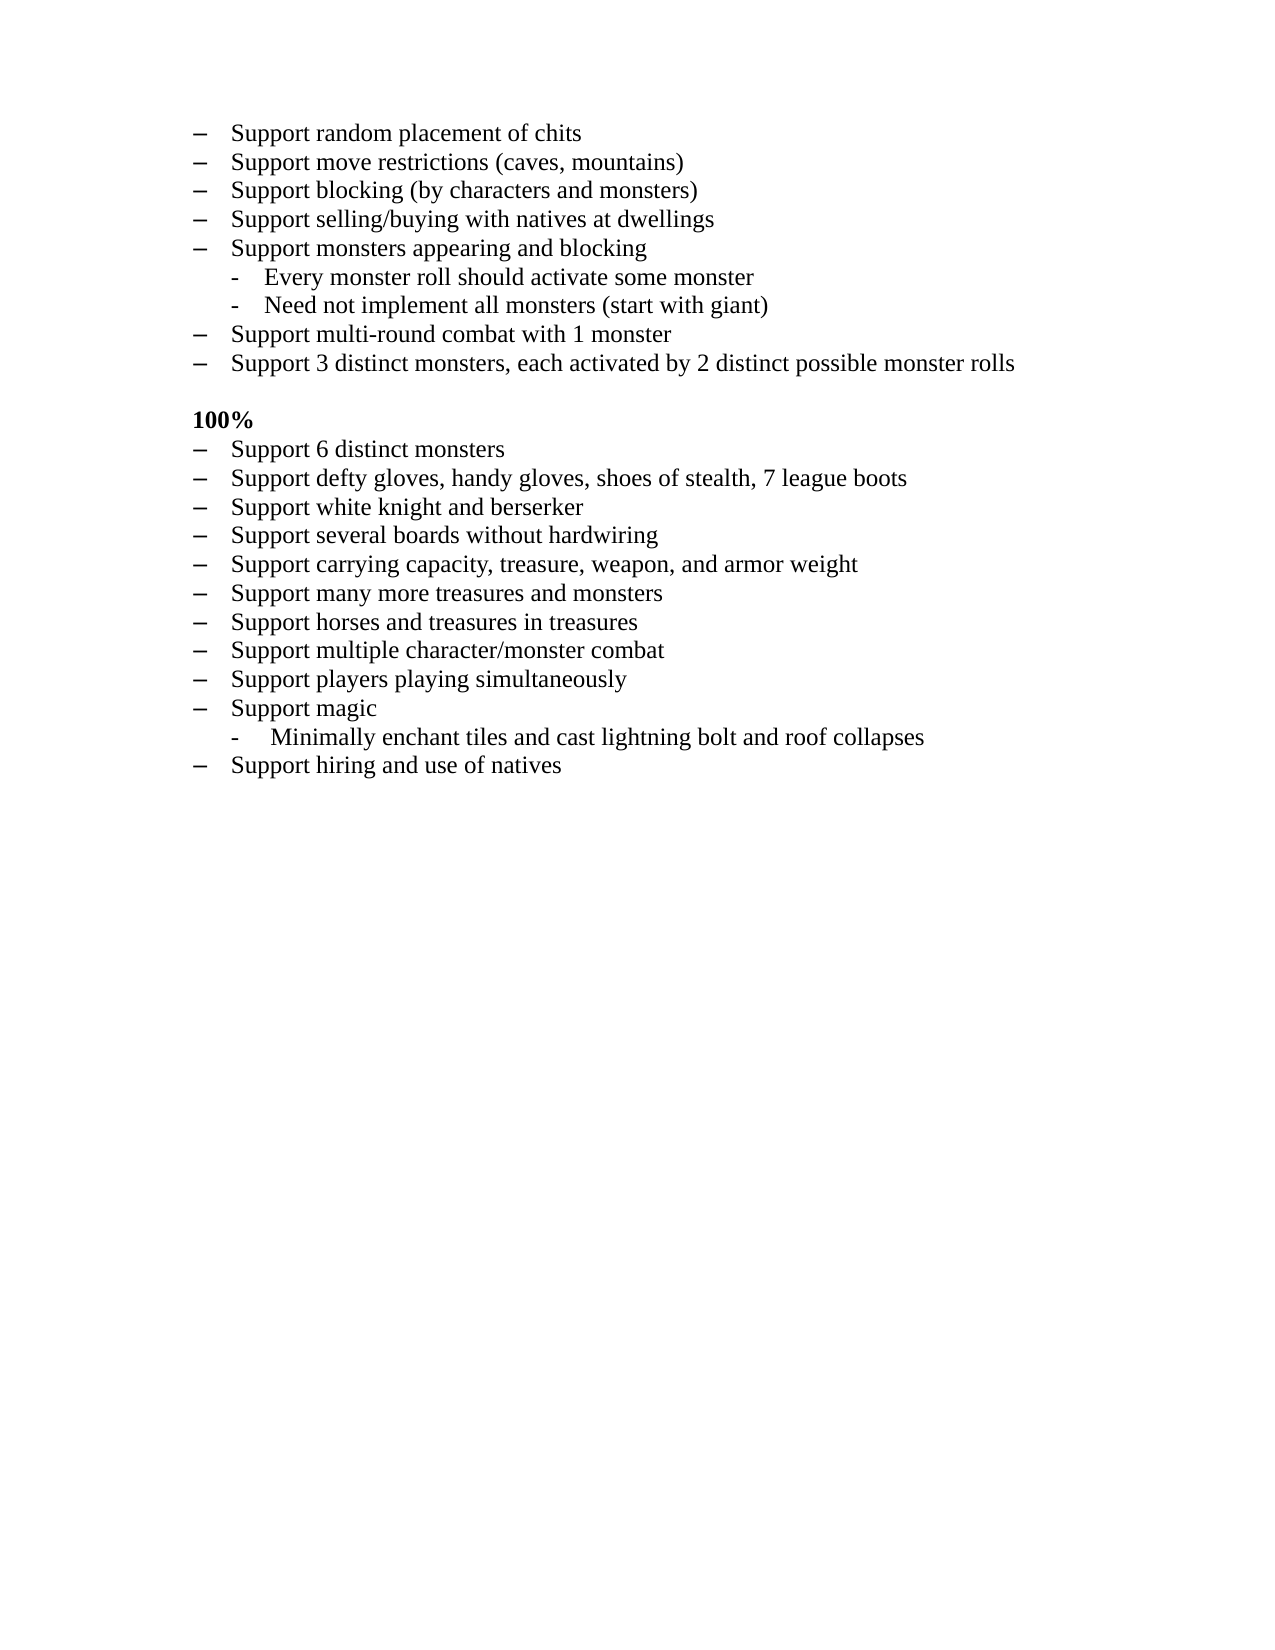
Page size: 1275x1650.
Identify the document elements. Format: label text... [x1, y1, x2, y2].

list Support 6 distinct monsters [193, 434, 1157, 463]
list Support hiring and use of natives [193, 751, 1157, 779]
list Support carrying capacity, treasure, weapon, and armor weight [193, 549, 1157, 578]
list Support 3 distinct monsters, each activated by 2 distinct possible monster rolls [193, 348, 1157, 377]
list - Need not implement all monsters (start with giant) [193, 291, 1157, 319]
list Support move restrictions (caves, mountains) [193, 147, 1157, 176]
list - Minimally enchant tiles and cast lightning bolt and roof collapses [193, 722, 1157, 751]
list Support white knight and berserker [193, 492, 1157, 521]
list Support random placement of chits [193, 118, 1157, 147]
list Support several boards without hardwiring [193, 521, 1157, 549]
list Support players playing simultaneously [193, 664, 1157, 693]
list - Every monster roll should activate some monster [193, 262, 1157, 291]
text 100% [118, 406, 1157, 434]
list Support monsters appearing and blocking [193, 233, 1157, 262]
list Support blocking (by characters and monsters) [193, 176, 1157, 204]
list Support selling/buying with natives at dwellings [193, 204, 1157, 233]
list Support defty gloves, handy gloves, shoes of stealth, 7 league boots [193, 463, 1157, 492]
list Support many more treasures and monsters [193, 578, 1157, 607]
list Support multi-round combat with 1 monster [193, 319, 1157, 348]
list Support horses and treasures in treasures [193, 607, 1157, 636]
list Support multiple character/monster combat [193, 636, 1157, 664]
list Support magic [193, 693, 1157, 722]
